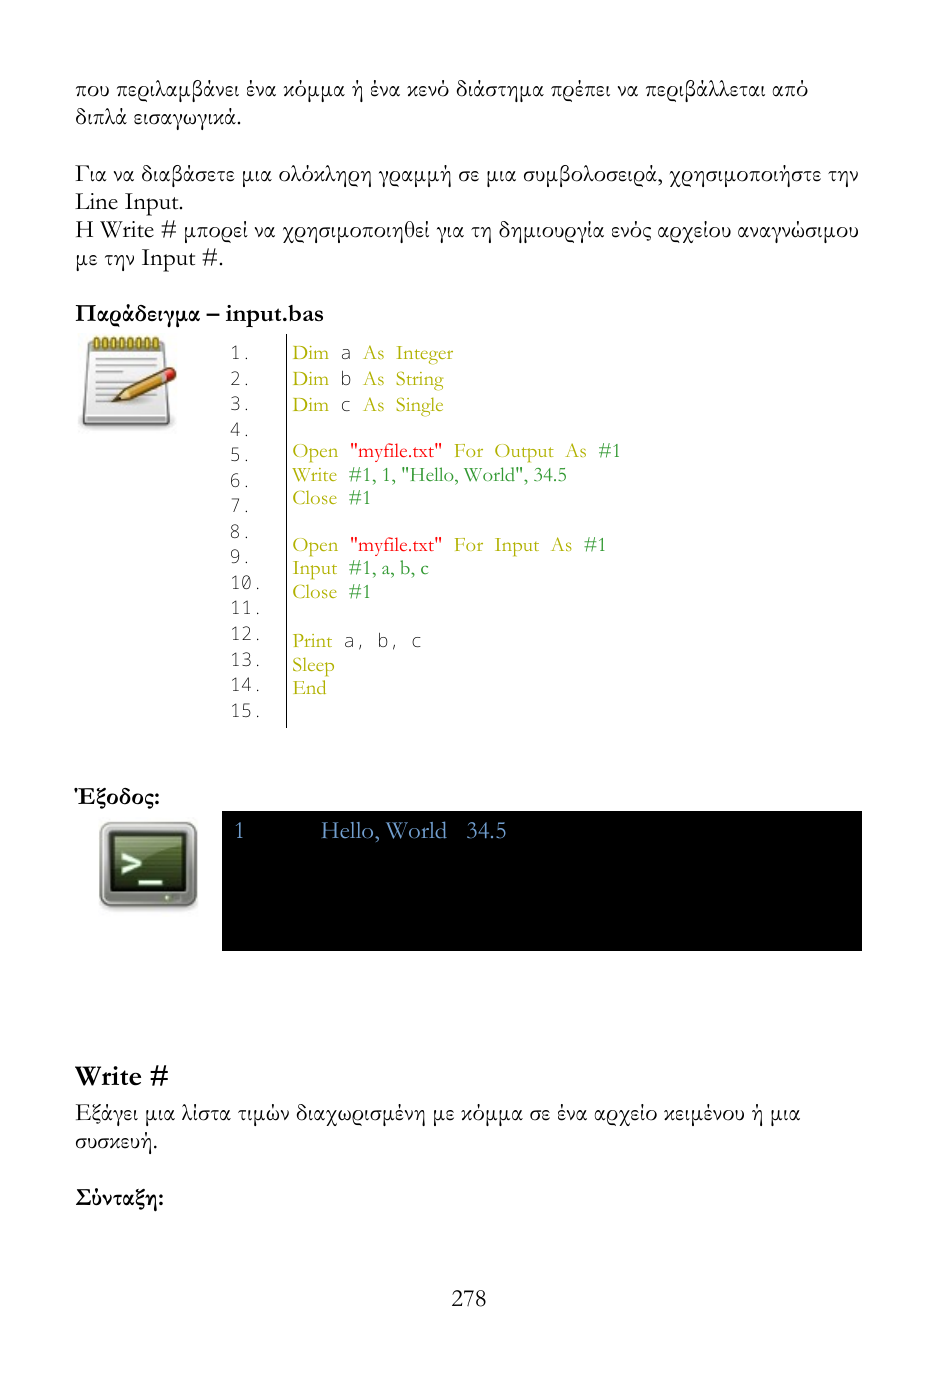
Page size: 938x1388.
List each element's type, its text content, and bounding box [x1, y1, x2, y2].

table_header Dim a As Integer Dim b As String Dim c As Single Open "myfile.txt" For Output As #1 Write #1, 1, "Hello, World", 34.5 Close #1 Open "myfile.txt" For Input As #1 Input #1, a, b, c Close #1 Print a, b, c Sleep End [287, 334, 857, 728]
text Παράδειγμα – input.bas [75, 300, 862, 328]
picture [98, 817, 199, 917]
table_header 1 Hello, World 34.5 [222, 811, 862, 951]
table_header [75, 328, 180, 755]
text που περιλαμβάνει ένα κόμμα ή ένα κενό διάστημα πρέπει να περιβάλλεται από διπλά εισαγωγικά. [75, 75, 862, 131]
subtitle Write # [75, 1060, 862, 1093]
text Η Write # μπορεί να χρησιμοποιηθεί για τη δημιουργία ενός αρχείου αναγνώσιμου με την Input #. [75, 216, 862, 272]
picture [77, 333, 178, 434]
table_header [75, 811, 222, 951]
text Για να διαβάσετε μια ολόκληρη γραμμή σε μια συμβολοσειρά, χρησιμοποιήστε την Line Input. [75, 159, 862, 216]
table_header [180, 328, 863, 755]
text Σύνταξη: [75, 1184, 862, 1212]
text Εξάγει μια λίστα τιμών διαχωρισμένη με κόμμα σε ένα αρχείο κειμένου ή μια συσκευή. [75, 1099, 862, 1156]
table_header [186, 334, 286, 728]
text Έξοδος: [75, 783, 862, 811]
